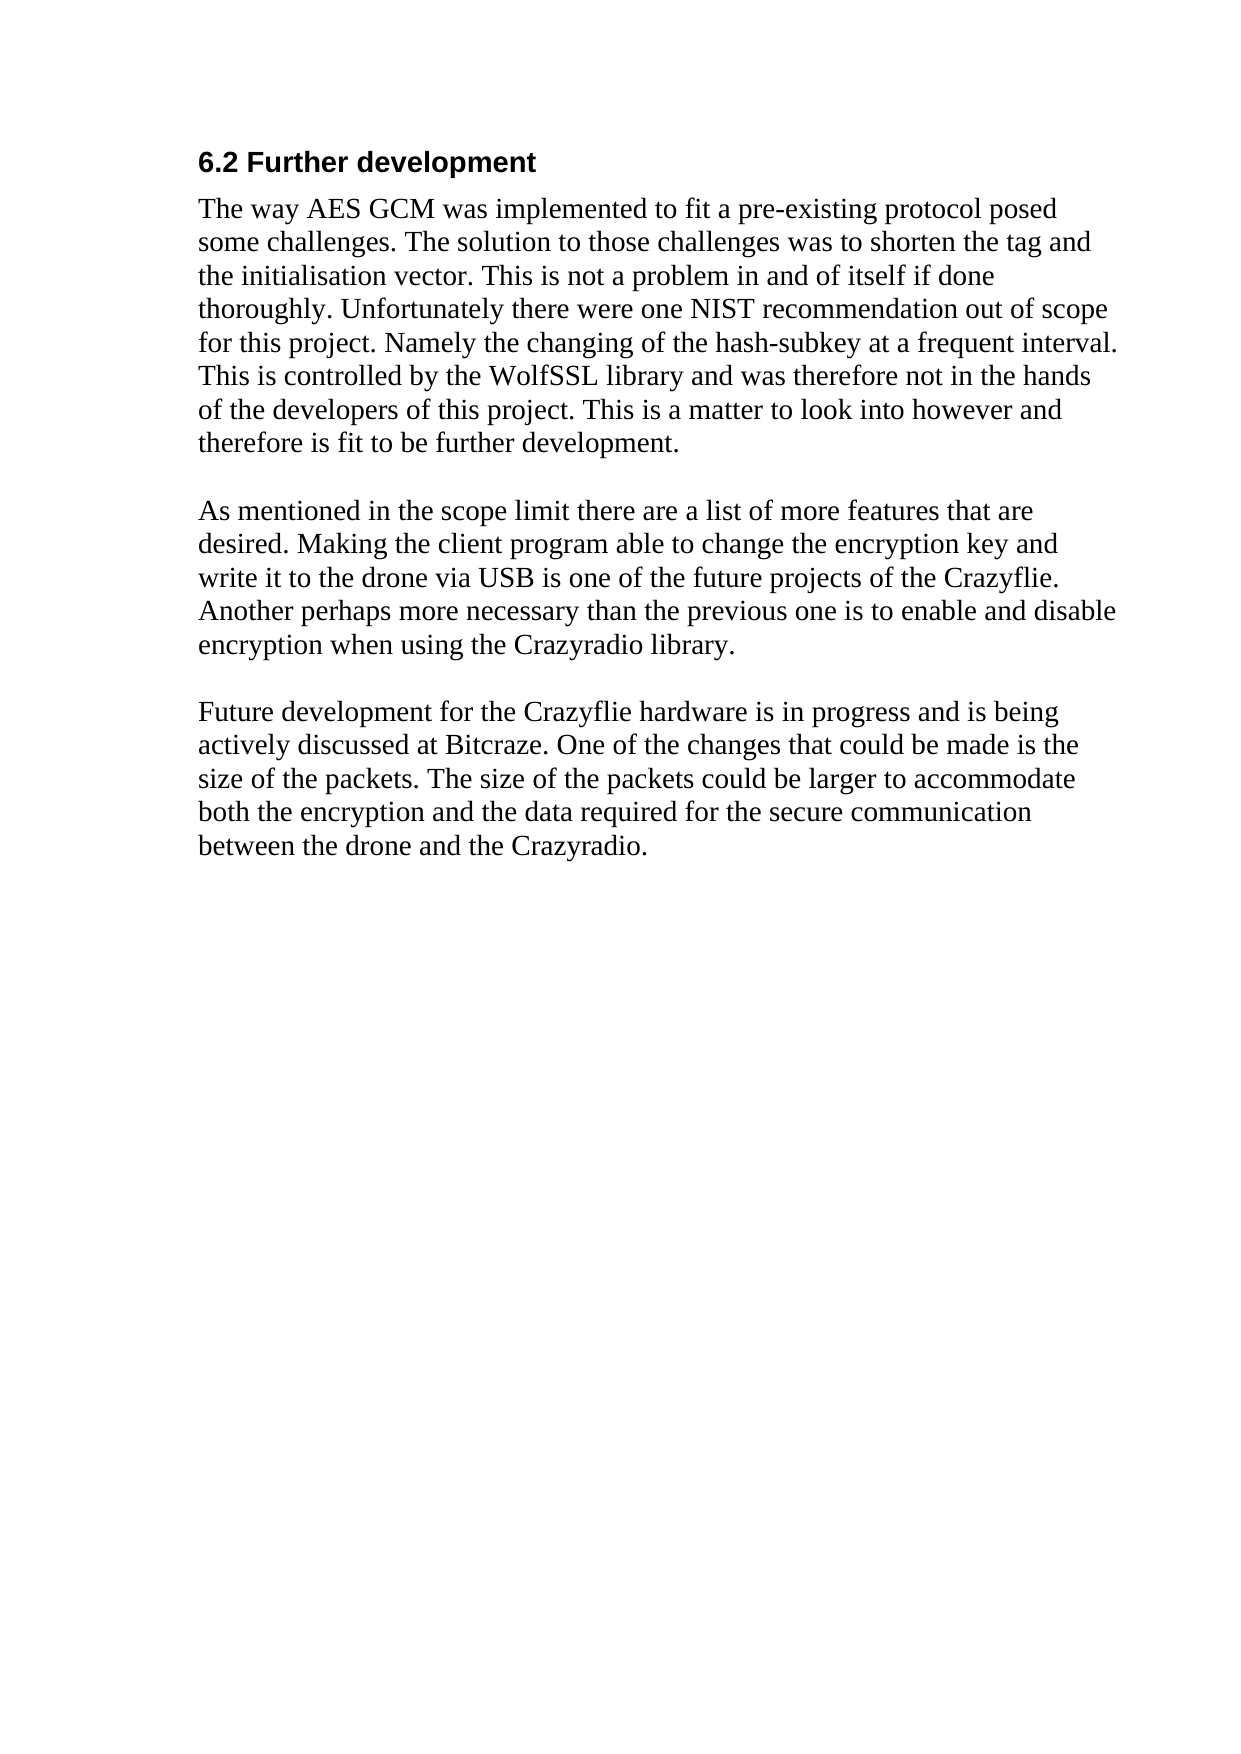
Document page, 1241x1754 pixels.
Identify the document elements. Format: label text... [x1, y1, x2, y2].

text As mentioned in the scope limit there are a list of more features that are desired. Making the client program able to change the encryption key and write it to the drone via USB is one of the future projects of the Crazyflie. Another perhaps more necessary than the previous one is to enable and disable encryption when using the Crazyradio library. [198, 493, 1119, 660]
text The way AES GCM was implemented to fit a pre-existing protocol posed some challenges. The solution to those challenges was to shorten the tag and the initialisation vector. This is not a problem in and of itself if done thoroughly. Unfortunately there were one NIST recommendation out of scope for this project. Namely the changing of the hash-subkey at a frequent interval. This is controlled by the WolfSSL library and was therefore not in the hands of the developers of this project. This is a matter to look into however and therefore is fit to be further development. [198, 191, 1119, 459]
subtitle Further development [198, 145, 1119, 178]
text Future development for the Crazyflie hardware is in progress and is being actively discussed at Bitcraze. One of the changes that could be made is the size of the packets. The size of the packets could be larger to accommodate both the encryption and the data required for the secure communication between the drone and the Crazyradio. [198, 694, 1119, 862]
